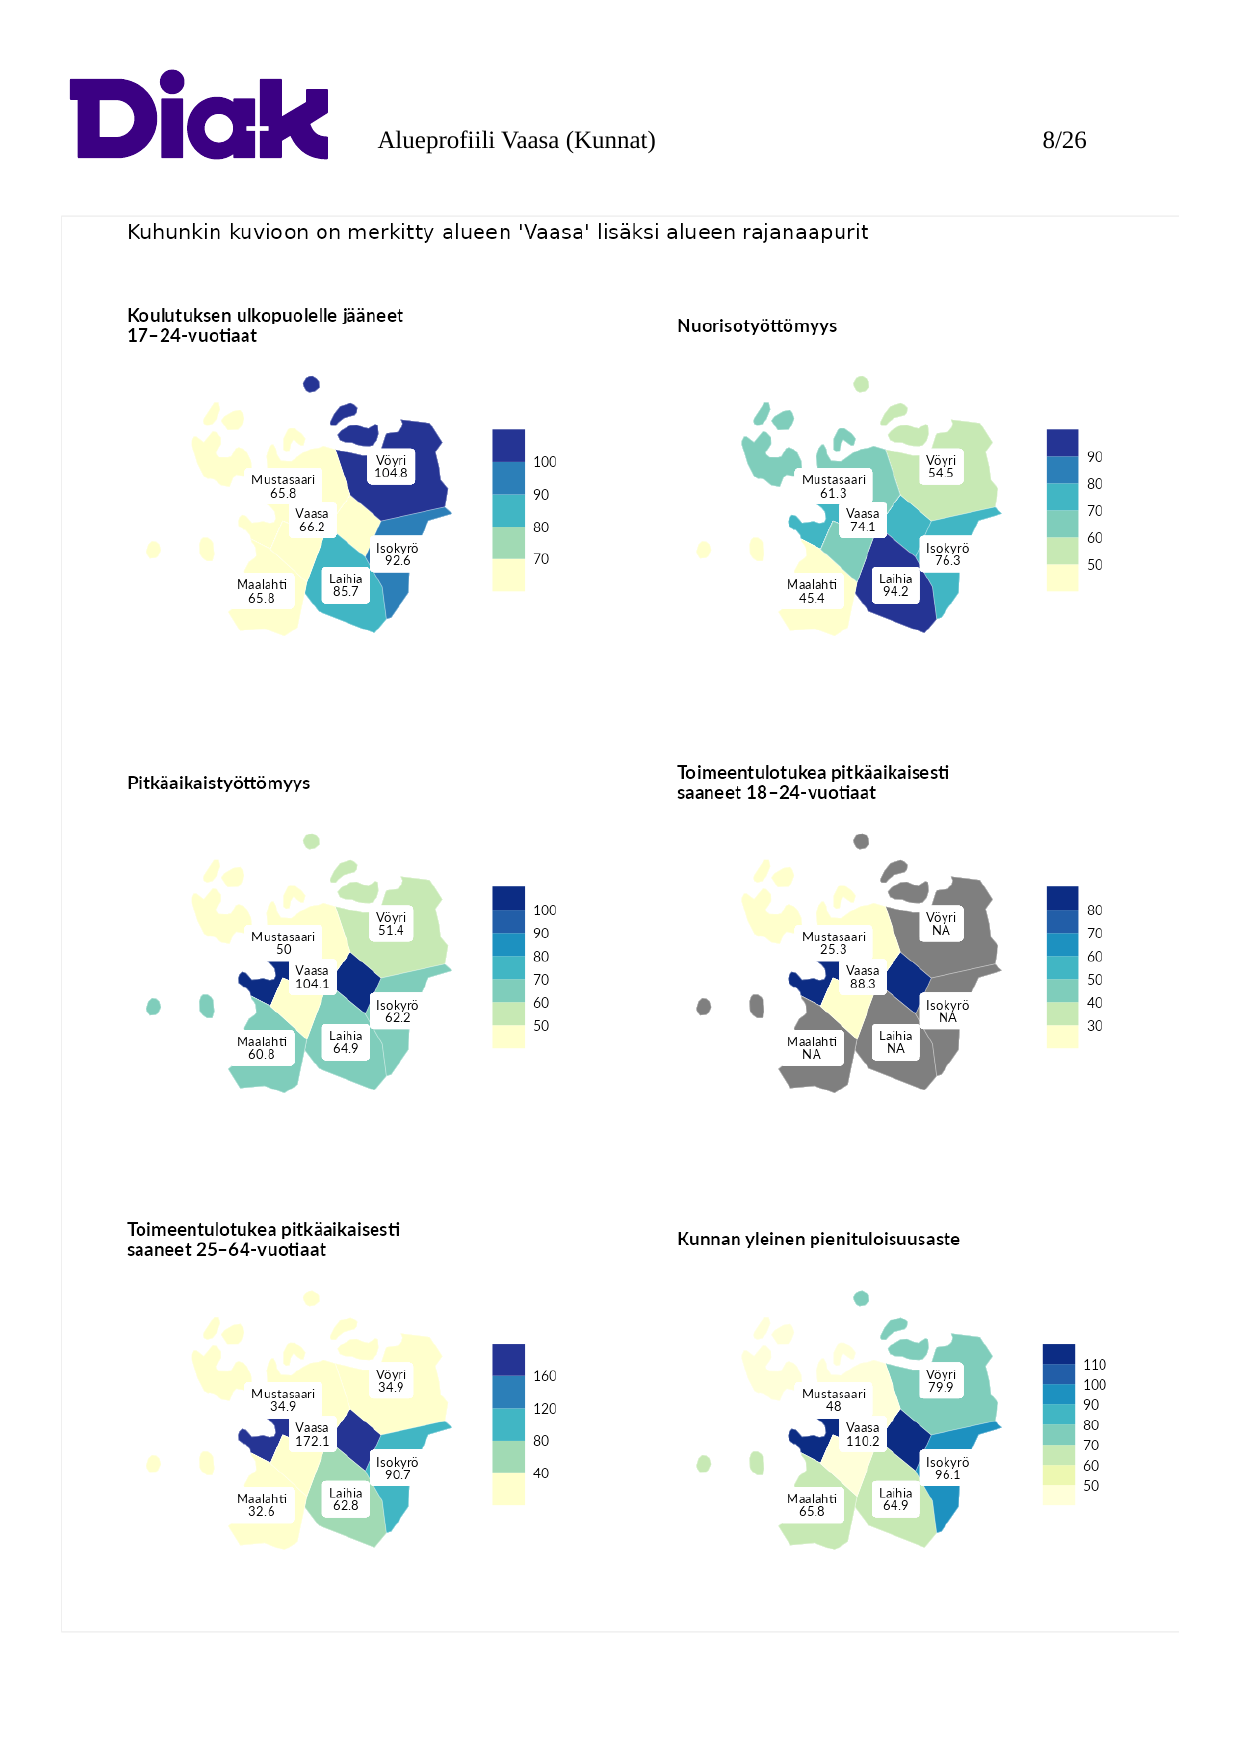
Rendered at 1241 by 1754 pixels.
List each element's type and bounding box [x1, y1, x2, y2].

picture [61, 196, 1179, 1651]
